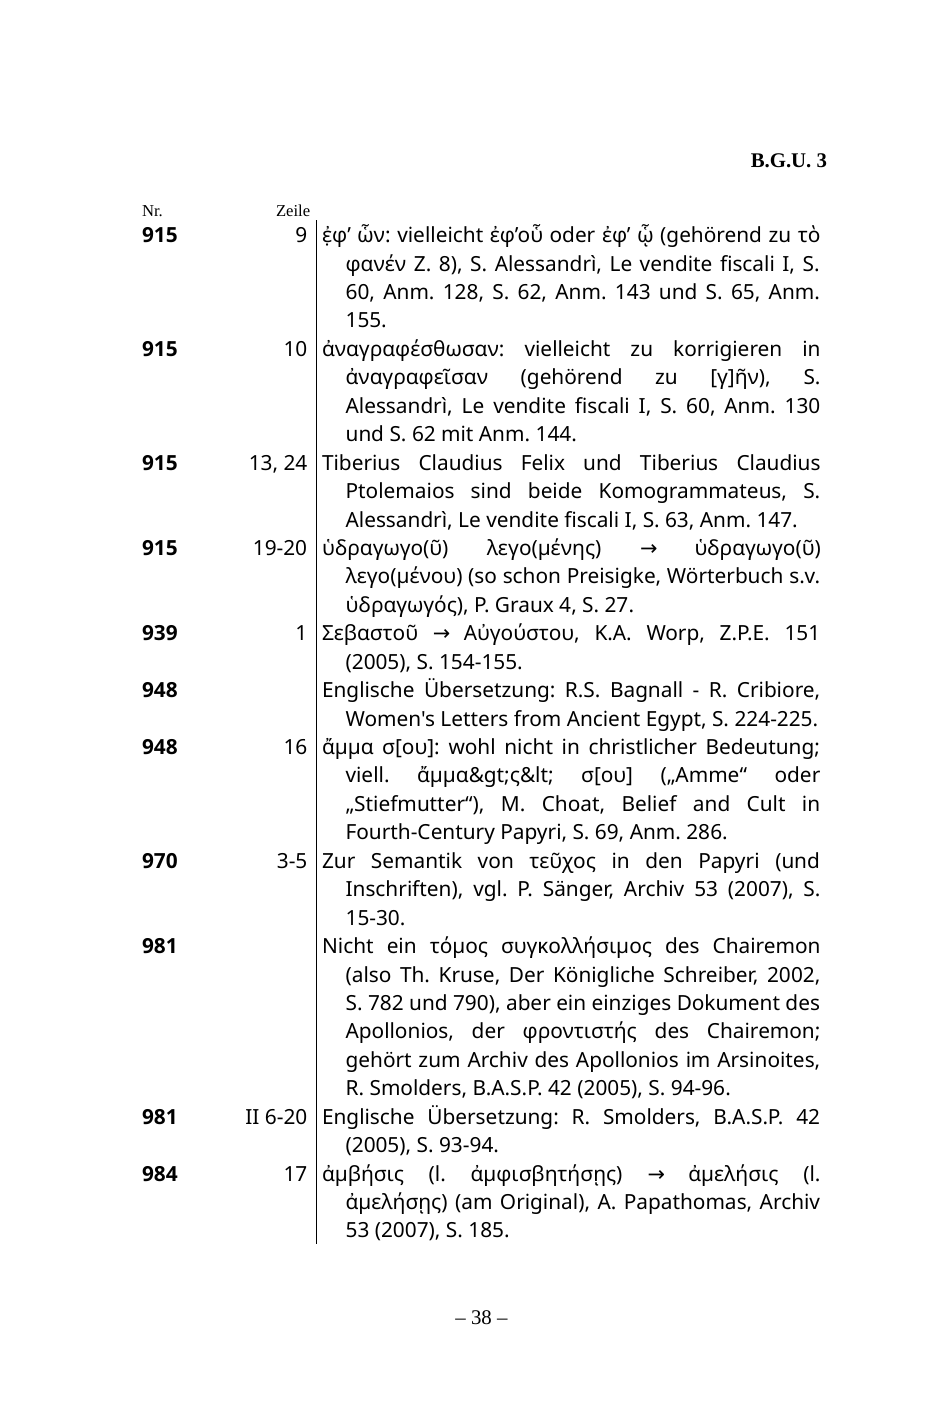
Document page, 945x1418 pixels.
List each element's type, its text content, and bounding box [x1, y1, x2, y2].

table_cell Zur Semantik von τεῦχος in den Papyri (und Inschriften), vgl. P. Sänger, Archiv 53 (2007), S. 15-30. [317, 846, 827, 931]
table_cell 981 [136, 1102, 224, 1159]
table_cell 939 [136, 619, 224, 675]
table_cell ὑδραγωγο(ῦ) λεγο(μένης) → ὑδραγωγο(ῦ) λεγο(μένου) (so schon Preisigke, Wörterbuch s.v. ὑδραγωγός), P. Graux 4, S. 27. [317, 533, 827, 618]
table_cell 981 [136, 931, 224, 1102]
table_cell [224, 931, 316, 1102]
table_cell Σεβαστοῦ → Αὐγούστου, K.A. Worp, Z.P.E. 151 (2005), S. 154-155. [317, 619, 827, 675]
table_cell Tiberius Claudius Felix und Tiberius Claudius Ptolemaios sind beide Komogrammateus, S. Alessandrì, Le vendite fiscali I, S. 63, Anm. 147. [317, 448, 827, 533]
table_header [316, 201, 827, 220]
table_cell 9 [224, 220, 316, 334]
table_cell Englische Übersetzung: R.S. Bagnall - R. Cribiore, Women's Letters from Ancient Egypt, S. 224-225. [317, 675, 827, 732]
table_cell 948 [136, 675, 224, 732]
table_cell Englische Übersetzung: R. Smolders, B.A.S.P. 42 (2005), S. 93-94. [317, 1102, 827, 1159]
table_cell ἀμβήσις (l. ἀμφισβητήσῃς) → ἀμελήσις (l. ἀμελήσῃς) (am Original), A. Papathomas, Archiv 53 (2007), S. 185. [317, 1159, 827, 1244]
table_cell 915 [136, 220, 224, 334]
table_cell 3-5 [224, 846, 316, 931]
table_cell 1 [224, 619, 316, 675]
table_cell 915 [136, 334, 224, 448]
table_cell 13, 24 [224, 448, 316, 533]
table_cell 948 [136, 732, 224, 846]
table_cell 10 [224, 334, 316, 448]
table_cell II 6-20 [224, 1102, 316, 1159]
table_cell [224, 675, 316, 732]
table_cell 17 [224, 1159, 316, 1244]
table_cell 915 [136, 533, 224, 618]
table_cell Nicht ein τόμος συγκολλήσιμος des Chairemon (also Th. Kruse, Der Königliche Schreiber, 2002, S. 782 und 790), aber ein einziges Dokument des Apollonios, der φροντιστής des Chairemon; gehört zum Archiv des Apollonios im Arsinoites, R. Smolders, B.A.S.P. 42 (2005), S. 94-96. [317, 931, 827, 1102]
table_cell ἐ̣φʼ ὧν: vielleicht ἐφ’οὗ oder ἐφ’ ᾧ (gehörend zu τὸ φανέν Z. 8), S. Alessandrì, Le vendite fiscali I, S. 60, Anm. 128, S. 62, Anm. 143 und S. 65, Anm. 155. [317, 220, 827, 334]
table_cell 19-20 [224, 533, 316, 618]
table_cell ἄμμα σ[ου]: wohl nicht in christlicher Bedeutung; viell. ἄμμα&gt;ς&lt; σ[ου] („Amme“ oder „Stiefmutter“), M. Choat, Belief and Cult in Fourth-Century Papyri, S. 69, Anm. 286. [317, 732, 827, 846]
table_header Nr. [136, 201, 224, 220]
table_cell 984 [136, 1159, 224, 1244]
table_cell 915 [136, 448, 224, 533]
table_cell 970 [136, 846, 224, 931]
table_cell 16 [224, 732, 316, 846]
table_cell ἀναγραφέσθωσαν: vielleicht zu korrigieren in ἀναγραφεῖσαν (gehörend zu [γ]ῆν), S. Alessandrì, Le vendite fiscali I, S. 60, Anm. 130 und S. 62 mit Anm. 144. [317, 334, 827, 448]
table_header Zeile [224, 201, 316, 220]
